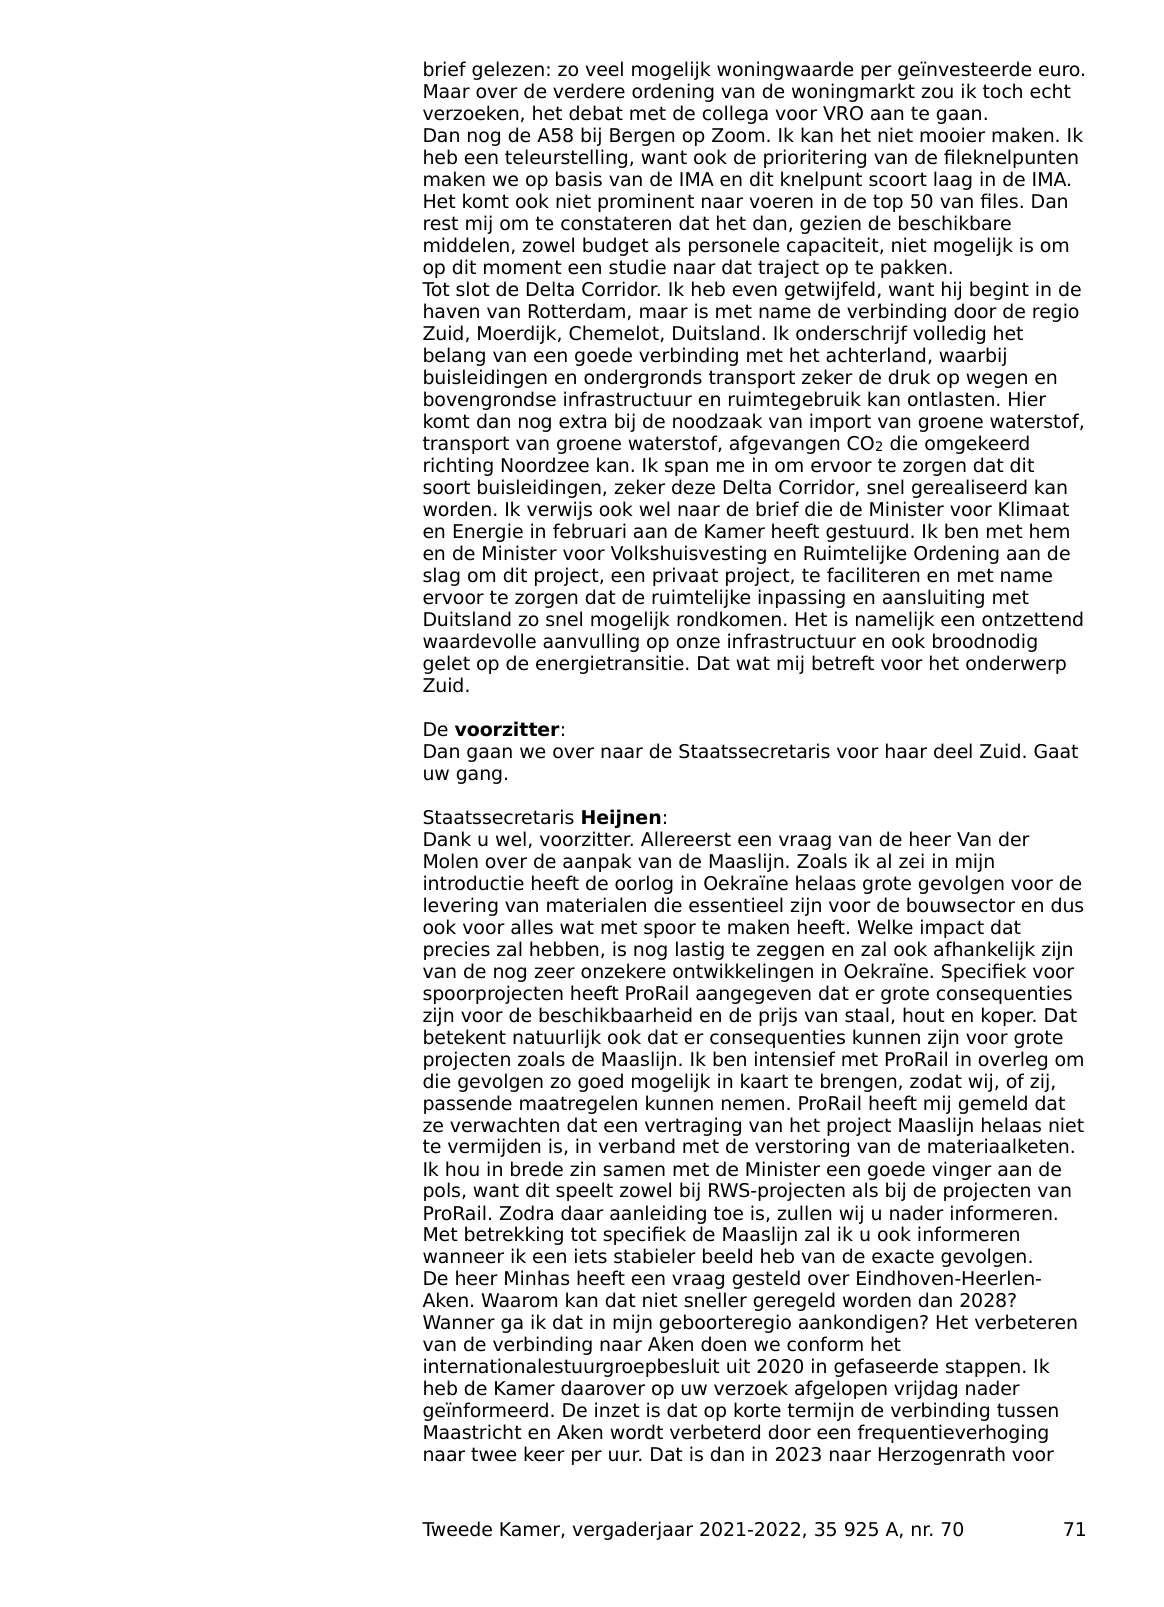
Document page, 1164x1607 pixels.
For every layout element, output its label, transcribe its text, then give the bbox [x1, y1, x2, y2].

text Dan nog de A58 bij Bergen op Zoom. Ik kan het niet mooier maken. Ik heb een teleurstelling, want ook de prioritering van de fileknelpunten maken we op basis van de IMA en dit knelpunt scoort laag in de IMA. Het komt ook niet prominent naar voeren in de top 50 van files. Dan rest mij om te constateren dat het dan, gezien de beschikbare middelen, zowel budget als personele capaciteit, niet mogelijk is om op dit moment een studie naar dat traject op te pakken. [422, 125, 1087, 279]
text De heer Minhas heeft een vraag gesteld over Eindhoven-Heerlen-Aken. Waarom kan dat niet sneller geregeld worden dan 2028? Wanner ga ik dat in mijn geboorteregio aankondigen? Het verbeteren van de verbinding naar Aken doen we conform het internationalestuurgroepbesluit uit 2020 in gefaseerde stappen. Ik heb de Kamer daarover op uw verzoek afgelopen vrijdag nader geïnformeerd. De inzet is dat op korte termijn de verbinding tussen Maastricht en Aken wordt verbeterd door een frequentieverhoging naar twee keer per uur. Dat is dan in 2023 naar Herzogenrath voor [422, 1268, 1087, 1466]
text Dan gaan we over naar de Staatssecretaris voor haar deel Zuid. Gaat uw gang. [422, 741, 1087, 784]
text De voorzitter: [422, 719, 1087, 741]
text Dank u wel, voorzitter. Allereerst een vraag van de heer Van der Molen over de aanpak van de Maaslijn. Zoals ik al zei in mijn introductie heeft de oorlog in Oekraïne helaas grote gevolgen voor de levering van materialen die essentieel zijn voor de bouwsector en dus ook voor alles wat met spoor te maken heeft. Welke impact dat precies zal hebben, is nog lastig te zeggen en zal ook afhankelijk zijn van de nog zeer onzekere ontwikkelingen in Oekraïne. Specifiek voor spoorprojecten heeft ProRail aangegeven dat er grote consequenties zijn voor de beschikbaarheid en de prijs van staal, hout en koper. Dat betekent natuurlijk ook dat er consequenties kunnen zijn voor grote projecten zoals de Maaslijn. Ik ben intensief met ProRail in overleg om die gevolgen zo goed mogelijk in kaart te brengen, zodat wij, of zij, passende maatregelen kunnen nemen. ProRail heeft mij gemeld dat ze verwachten dat een vertraging van het project Maaslijn helaas niet te vermijden is, in verband met de verstoring van de materiaalketen. Ik hou in brede zin samen met de Minister een goede vinger aan de pols, want dit speelt zowel bij RWS-projecten als bij de projecten van ProRail. Zodra daar aanleiding toe is, zullen wij u nader informeren. Met betrekking tot specifiek de Maaslijn zal ik u ook informeren wanneer ik een iets stabieler beeld heb van de exacte gevolgen. [422, 829, 1087, 1268]
text Staatssecretaris Heijnen: [422, 807, 1087, 829]
text Tot slot de Delta Corridor. Ik heb even getwijfeld, want hij begint in de haven van Rotterdam, maar is met name de verbinding door de regio Zuid, Moerdijk, Chemelot, Duitsland. Ik onderschrijf volledig het belang van een goede verbinding met het achterland, waarbij buisleidingen en ondergronds transport zeker de druk op wegen en bovengrondse infrastructuur en ruimtegebruik kan ontlasten. Hier komt dan nog extra bij de noodzaak van import van groene waterstof, transport van groene waterstof, afgevangen CO2 die omgekeerd richting Noordzee kan. Ik span me in om ervoor te zorgen dat dit soort buisleidingen, zeker deze Delta Corridor, snel gerealiseerd kan worden. Ik verwijs ook wel naar de brief die de Minister voor Klimaat en Energie in februari aan de Kamer heeft gestuurd. Ik ben met hem en de Minister voor Volkshuisvesting en Ruimtelijke Ordening aan de slag om dit project, een privaat project, te faciliteren en met name ervoor te zorgen dat de ruimtelijke inpassing en aansluiting met Duitsland zo snel mogelijk rondkomen. Het is namelijk een ontzettend waardevolle aanvulling op onze infrastructuur en ook broodnodig gelet op de energietransitie. Dat wat mij betreft voor het onderwerp Zuid. [422, 279, 1087, 696]
text brief gelezen: zo veel mogelijk woningwaarde per geïnvesteerde euro. Maar over de verdere ordening van de woningmarkt zou ik toch echt verzoeken, het debat met de collega voor VRO aan te gaan. [422, 59, 1087, 125]
